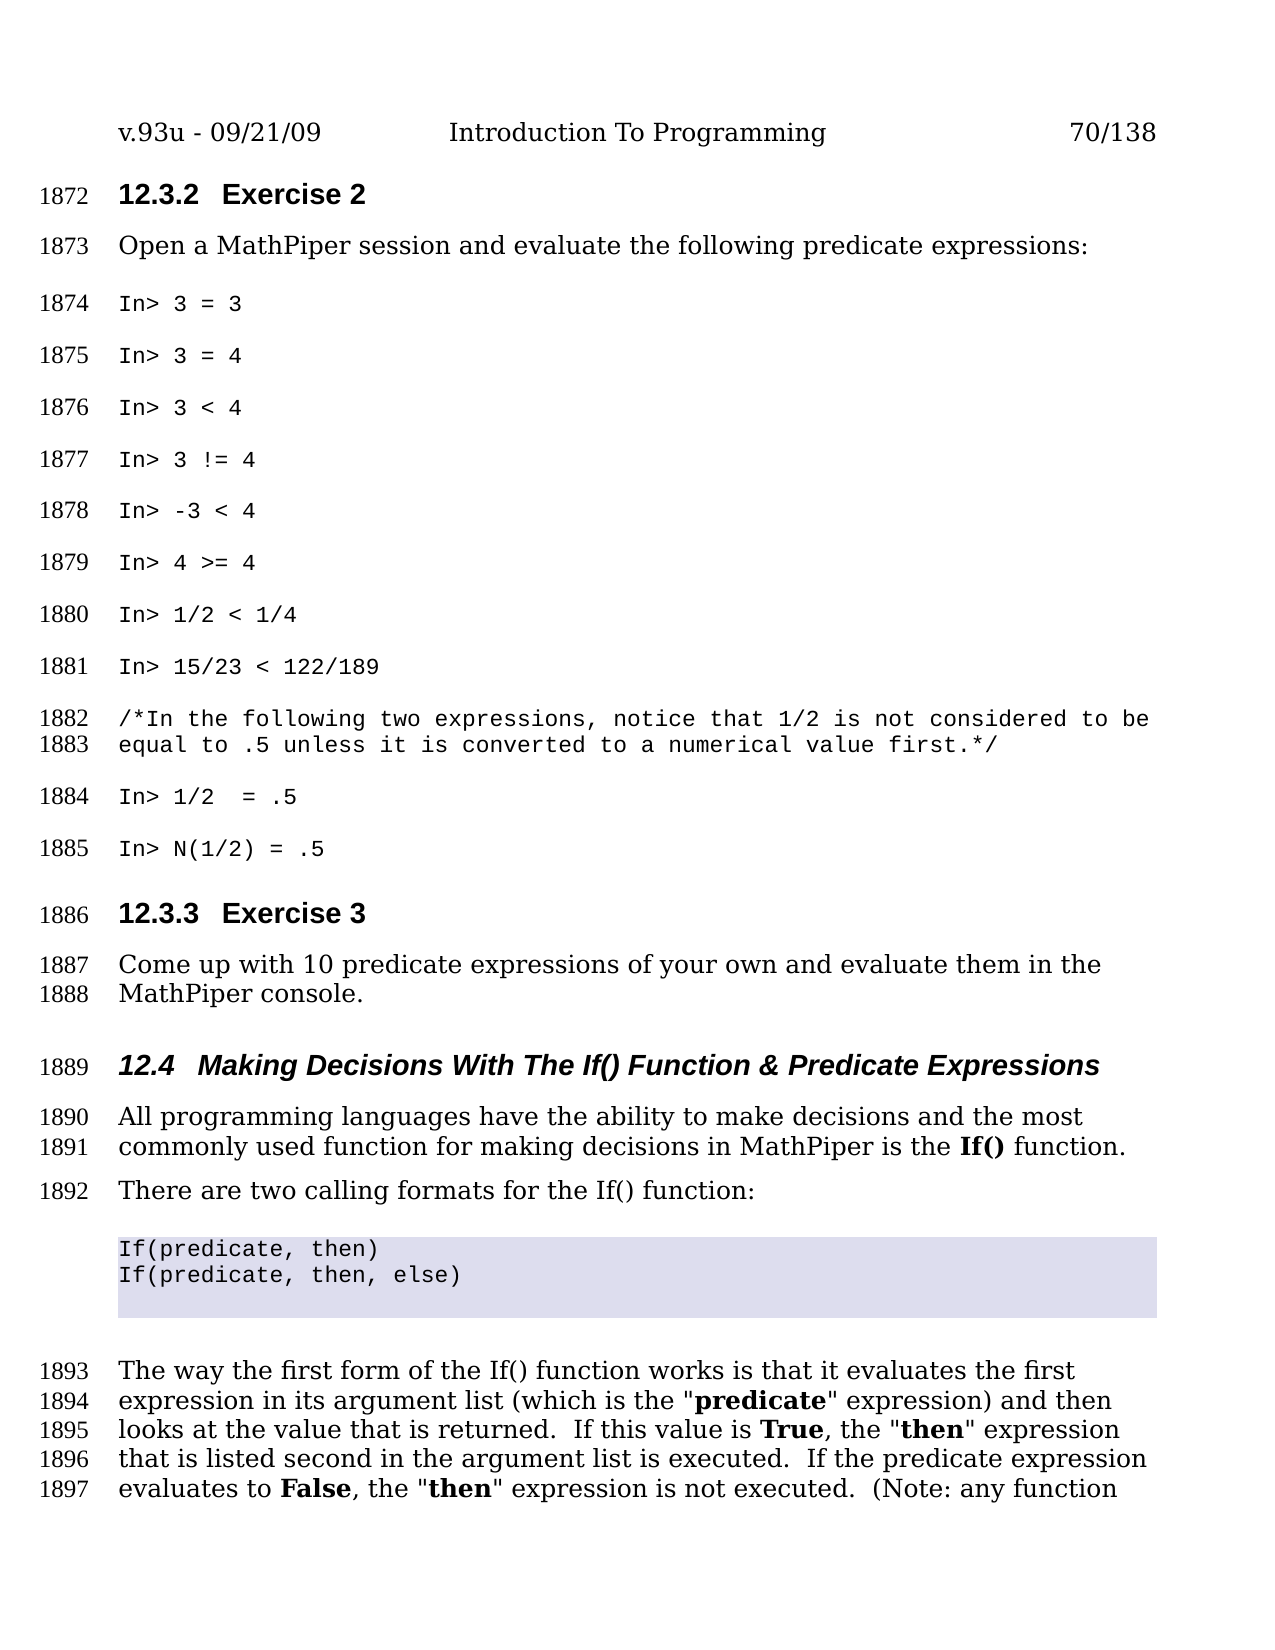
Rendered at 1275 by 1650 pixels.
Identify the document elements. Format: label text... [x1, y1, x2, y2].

text In> 3 = 4 [118, 344, 1157, 370]
subtitle Exercise 2 [118, 177, 1157, 210]
text All programming languages have the ability to make decisions and the most commonly used function for making decisions in MathPiper is the If() function. [118, 1102, 1157, 1161]
text The way the first form of the If() function works is that it evaluates the first expression in its argument list (which is the "predicate" expression) and then looks at the value that is returned. If this value is True, the "then" expression that is listed second in the argument list is executed. If the predicate expression evaluates to False, the "then" expression is not executed. (Note: any function [118, 1357, 1157, 1503]
text In> 3 < 4 [118, 396, 1157, 422]
text In> N(1/2) = .5 [118, 837, 1157, 863]
text In> 3 != 4 [118, 448, 1157, 474]
text There are two calling formats for the If() function: [118, 1176, 1157, 1205]
text Come up with 10 predicate expressions of your own and evaluate them in the MathPiper console. [118, 951, 1157, 1009]
text In> -3 < 4 [118, 500, 1157, 526]
subtitle Exercise 3 [118, 896, 1157, 929]
text Open a MathPiper session and evaluate the following predicate expressions: [118, 231, 1157, 260]
text In> 4 >= 4 [118, 552, 1157, 578]
text In> 1/2 < 1/4 [118, 604, 1157, 629]
text /*In the following two expressions, notice that 1/2 is not considered to be equal to .5 unless it is converted to a numerical value first.*/ [118, 707, 1157, 759]
table_header If(predicate, then) If(predicate, then, else) [118, 1237, 1157, 1318]
subtitle Making Decisions With The If() Function & Predicate Expressions [118, 1048, 1157, 1081]
text In> 3 = 3 [118, 292, 1157, 318]
text In> 15/23 < 122/189 [118, 656, 1157, 681]
text In> 1/2 = .5 [118, 785, 1157, 811]
